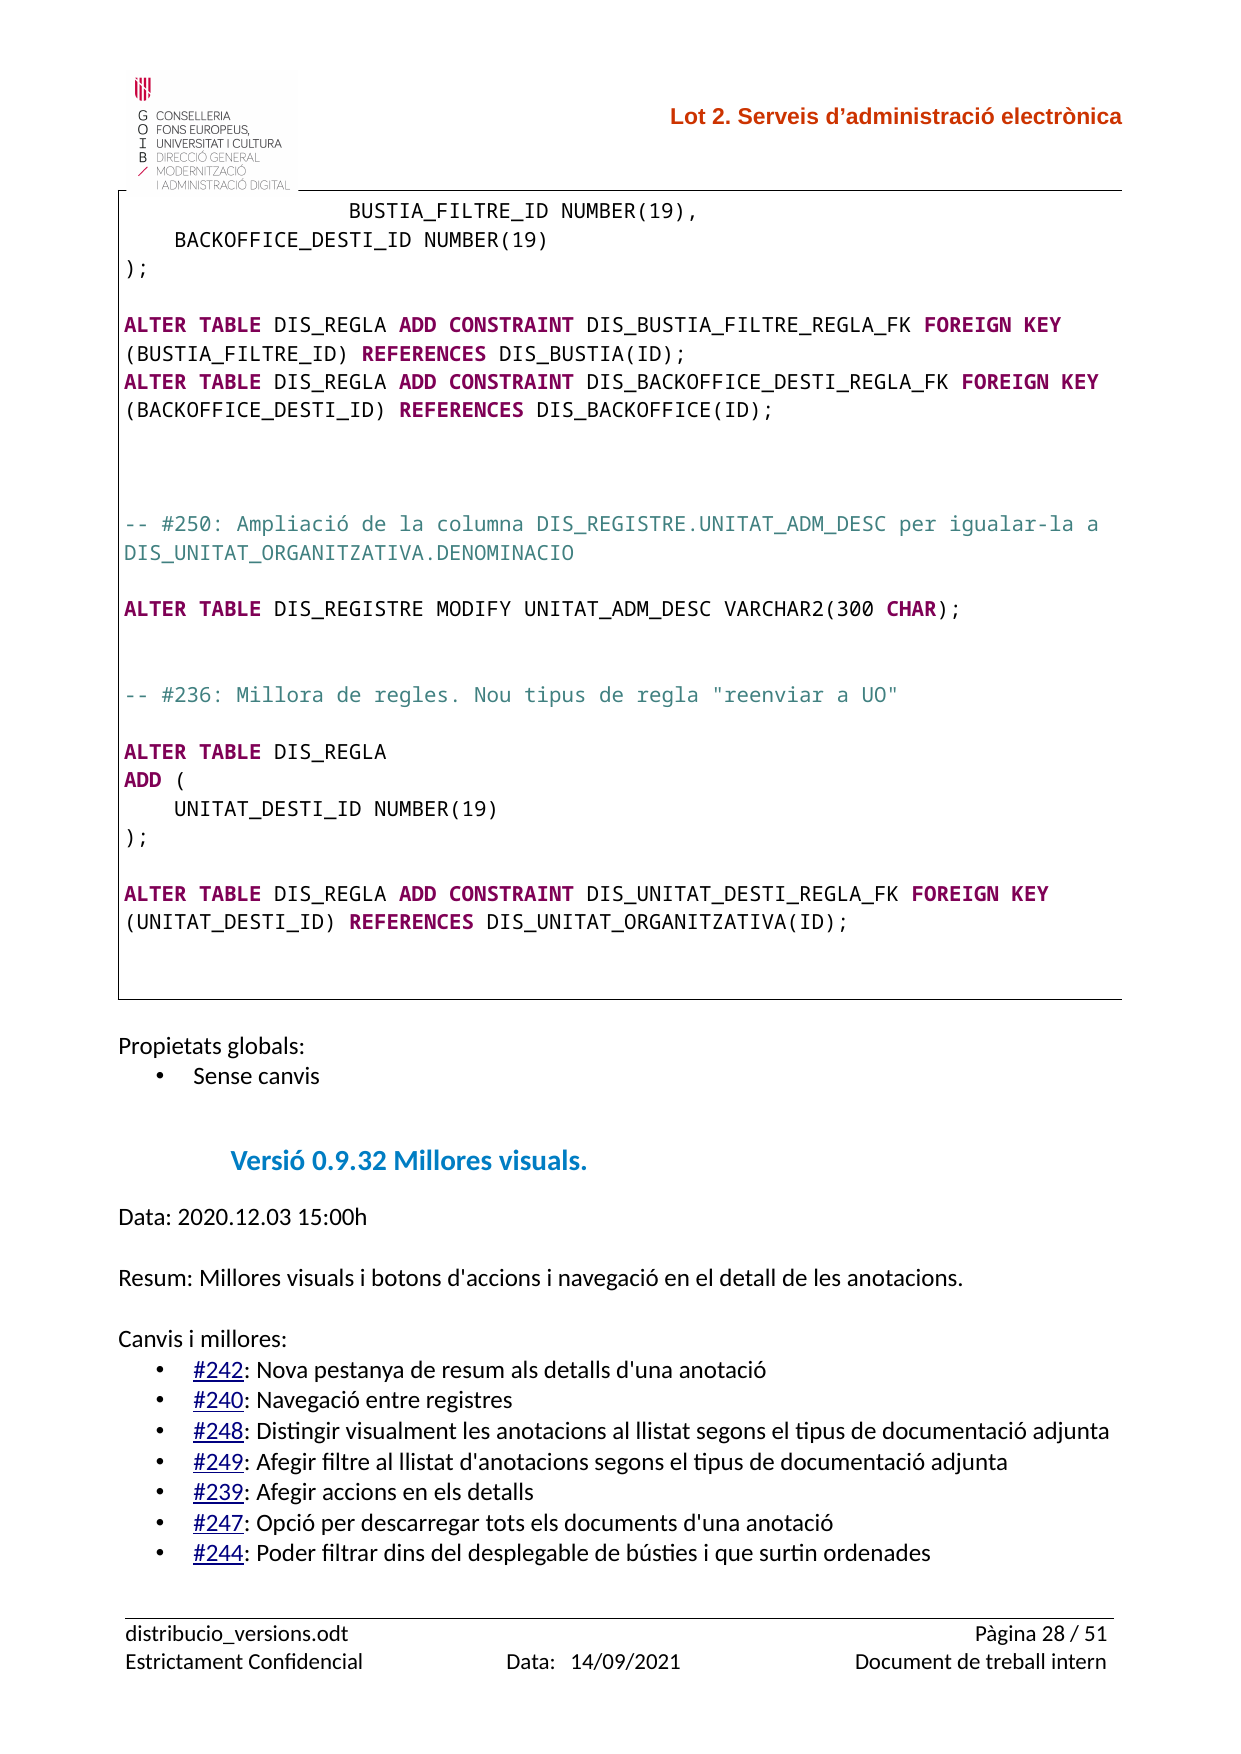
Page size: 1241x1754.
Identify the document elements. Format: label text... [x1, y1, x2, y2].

table_header BUSTIA_FILTRE_ID NUMBER(19), BACKOFFICE_DESTI_ID NUMBER(19) ); ALTER TABLE DIS_REGLA ADD CONSTRAINT DIS_BUSTIA_FILTRE_REGLA_FK FOREIGN KEY (BUSTIA_FILTRE_ID) REFERENCES DIS_BUSTIA(ID); ALTER TABLE DIS_REGLA ADD CONSTRAINT DIS_BACKOFFICE_DESTI_REGLA_FK FOREIGN KEY (BACKOFFICE_DESTI_ID) REFERENCES DIS_BACKOFFICE(ID); -- #250: Ampliació de la columna DIS_REGISTRE.UNITAT_ADM_DESC per igualar-la a DIS_UNITAT_ORGANITZATIVA.DENOMINACIO ALTER TABLE DIS_REGISTRE MODIFY UNITAT_ADM_DESC VARCHAR2(300 CHAR); -- #236: Millora de regles. Nou tipus de regla "reenviar a UO" ALTER TABLE DIS_REGLA ADD ( UNITAT_DESTI_ID NUMBER(19) ); ALTER TABLE DIS_REGLA ADD CONSTRAINT DIS_UNITAT_DESTI_REGLA_FK FOREIGN KEY (UNITAT_DESTI_ID) REFERENCES DIS_UNITAT_ORGANITZATIVA(ID); [119, 191, 1122, 998]
list #247: Opció per descarregar tots els documents d'una anotació [156, 1507, 1122, 1537]
list #248: Distingir visualment les anotacions al llistat segons el tipus de documentació adjunta [156, 1415, 1122, 1446]
text Propietats globals: [118, 1030, 1122, 1061]
subtitle Versió 0.9.32 Millores visuals. [153, 1142, 1122, 1178]
list #242: Nova pestanya de resum als detalls d'una anotació [156, 1354, 1122, 1384]
text Resum: Millores visuals i botons d'accions i navegació en el detall de les anotacions. [118, 1262, 1122, 1293]
text Data: 2020.12.03 15:00h [118, 1201, 1122, 1232]
list Sense canvis [156, 1061, 1122, 1091]
text Canvis i millores: [118, 1323, 1122, 1354]
list #244: Poder filtrar dins del desplegable de bústies i que surtin ordenades [156, 1537, 1122, 1568]
list #239: Afegir accions en els detalls [156, 1476, 1122, 1507]
list #240: Navegació entre registres [156, 1384, 1122, 1415]
picture [126, 70, 299, 197]
list #249: Afegir filtre al llistat d'anotacions segons el tipus de documentació adjunta [156, 1446, 1122, 1476]
